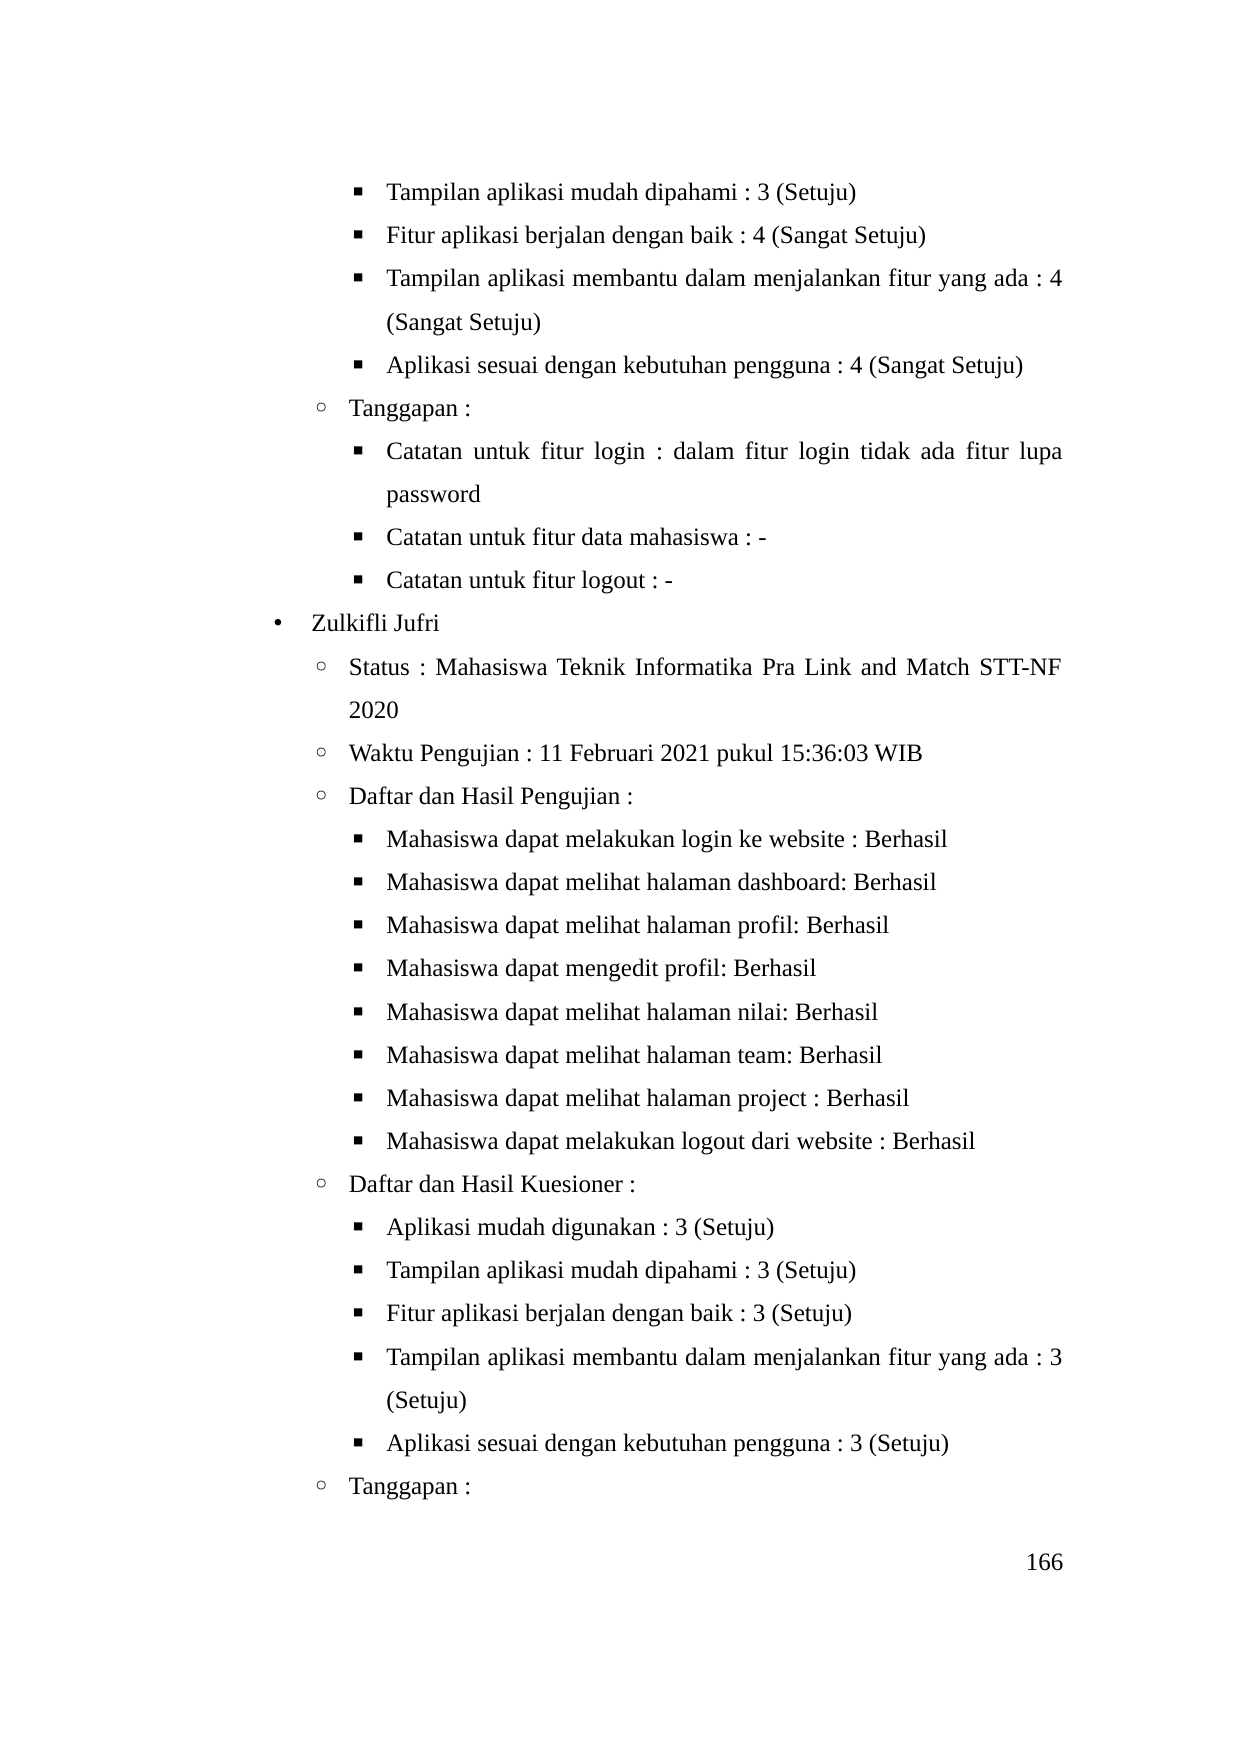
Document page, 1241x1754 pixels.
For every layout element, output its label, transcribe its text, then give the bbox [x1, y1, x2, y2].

list Mahasiswa dapat melihat halaman team: Berhasil [349, 1040, 1063, 1068]
list Tanggapan : [311, 393, 1063, 422]
list Aplikasi sesuai dengan kebutuhan pengguna : 3 (Setuju) [349, 1428, 1063, 1457]
list Tanggapan : [311, 1471, 1063, 1500]
list Zulkifli Jufri [274, 608, 1063, 637]
list Status : Mahasiswa Teknik Informatika Pra Link and Match STT-NF 2020 [311, 652, 1063, 723]
list Fitur aplikasi berjalan dengan baik : 4 (Sangat Setuju) [349, 220, 1063, 249]
list Waktu Pengujian : 11 Februari 2021 pukul 15:36:03 WIB [311, 738, 1063, 767]
list Mahasiswa dapat melihat halaman profil: Berhasil [349, 910, 1063, 939]
list Mahasiswa dapat melakukan login ke website : Berhasil [349, 824, 1063, 853]
list Mahasiswa dapat melakukan logout dari website : Berhasil [349, 1126, 1063, 1155]
list Mahasiswa dapat melihat halaman project : Berhasil [349, 1083, 1063, 1112]
list Fitur aplikasi berjalan dengan baik : 3 (Setuju) [349, 1298, 1063, 1327]
list Mahasiswa dapat melihat halaman dashboard: Berhasil [349, 867, 1063, 896]
list Tampilan aplikasi membantu dalam menjalankan fitur yang ada : 4 (Sangat Setuju) [349, 263, 1063, 335]
list Tampilan aplikasi mudah dipahami : 3 (Setuju) [349, 177, 1063, 206]
list Catatan untuk fitur login : dalam fitur login tidak ada fitur lupa password [349, 436, 1063, 508]
list Aplikasi sesuai dengan kebutuhan pengguna : 4 (Sangat Setuju) [349, 350, 1063, 378]
list Mahasiswa dapat melihat halaman nilai: Berhasil [349, 997, 1063, 1025]
list Catatan untuk fitur logout : - [349, 565, 1063, 594]
list Catatan untuk fitur data mahasiswa : - [349, 522, 1063, 551]
list Tampilan aplikasi membantu dalam menjalankan fitur yang ada : 3 (Setuju) [349, 1342, 1063, 1413]
list Daftar dan Hasil Pengujian : [311, 781, 1063, 810]
list Mahasiswa dapat mengedit profil: Berhasil [349, 953, 1063, 982]
list Tampilan aplikasi mudah dipahami : 3 (Setuju) [349, 1255, 1063, 1284]
list Aplikasi mudah digunakan : 3 (Setuju) [349, 1212, 1063, 1241]
list Daftar dan Hasil Kuesioner : [311, 1169, 1063, 1198]
